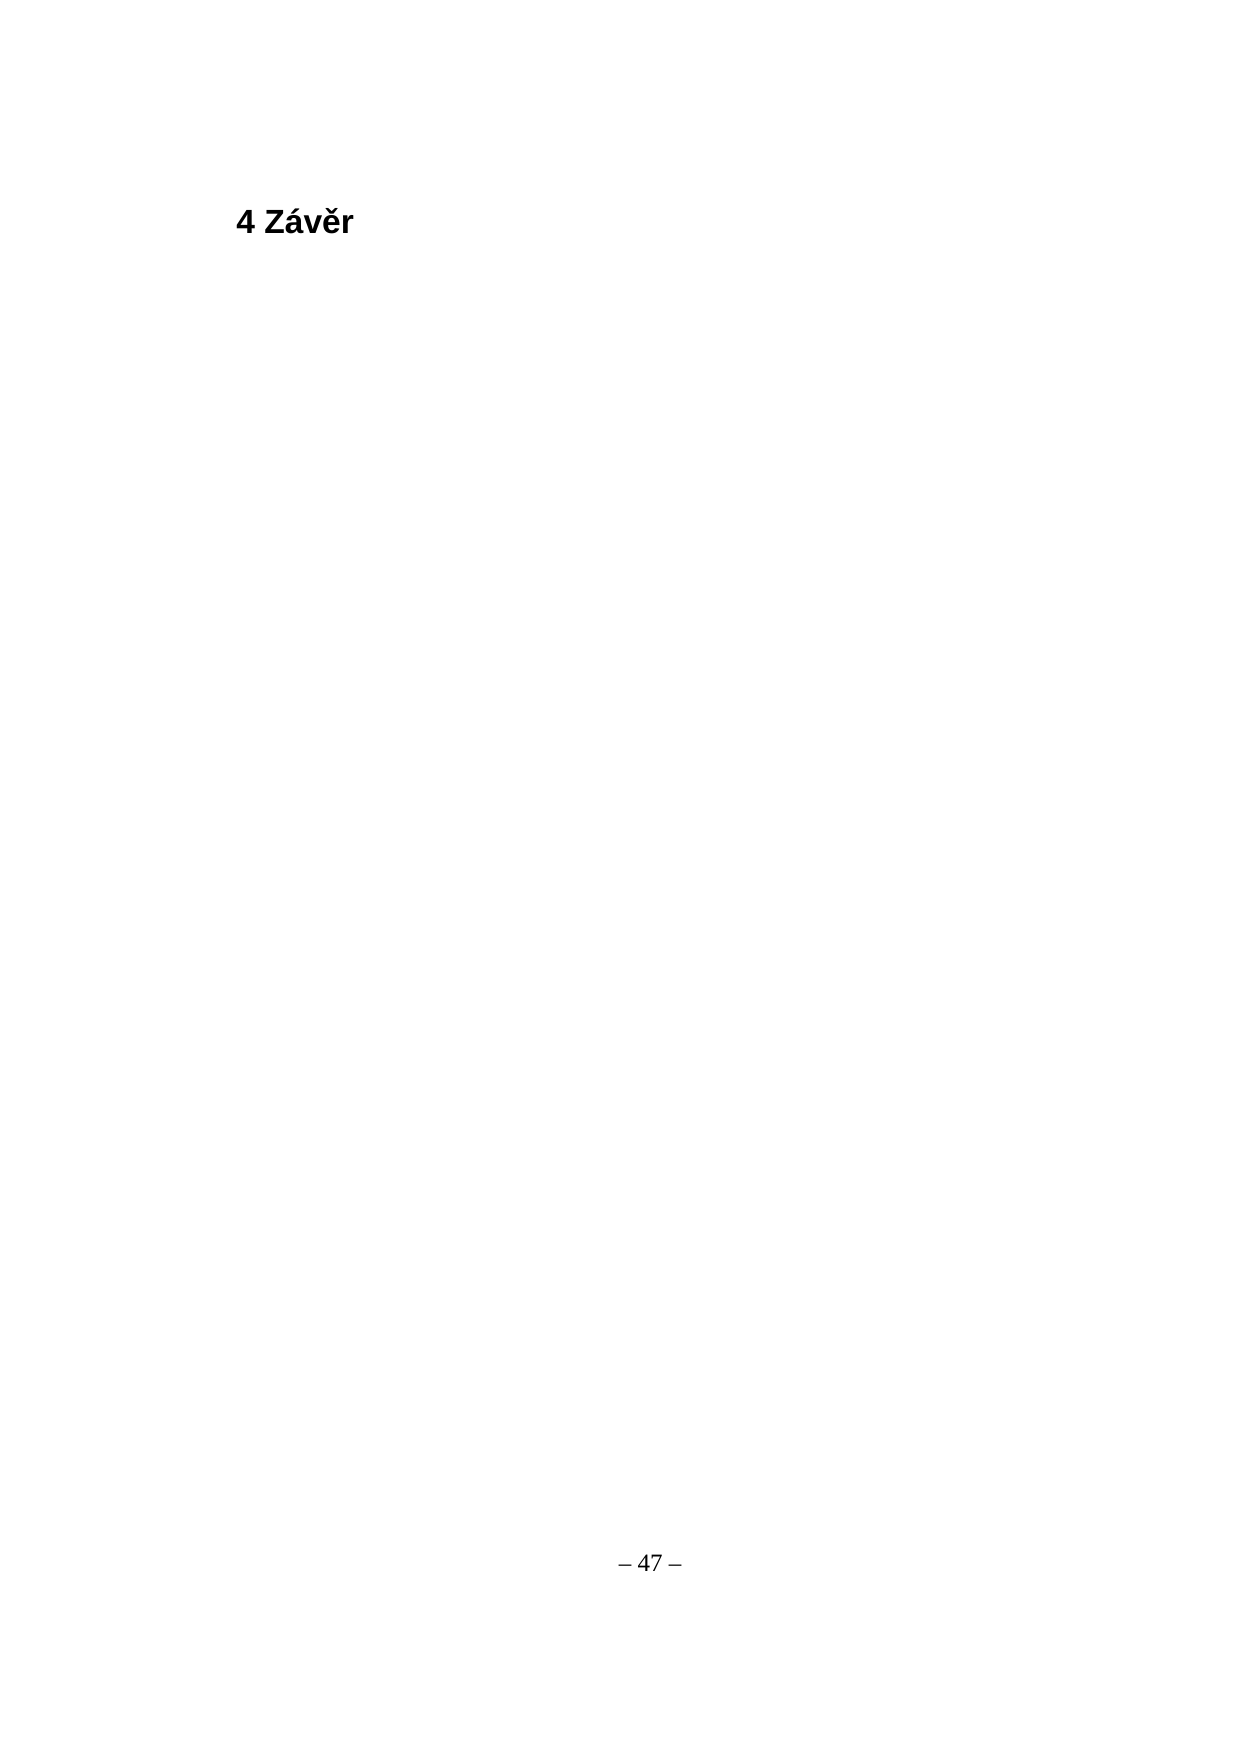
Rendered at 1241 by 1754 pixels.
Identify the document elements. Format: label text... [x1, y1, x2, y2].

subtitle 4 Závěr [236, 202, 1063, 241]
